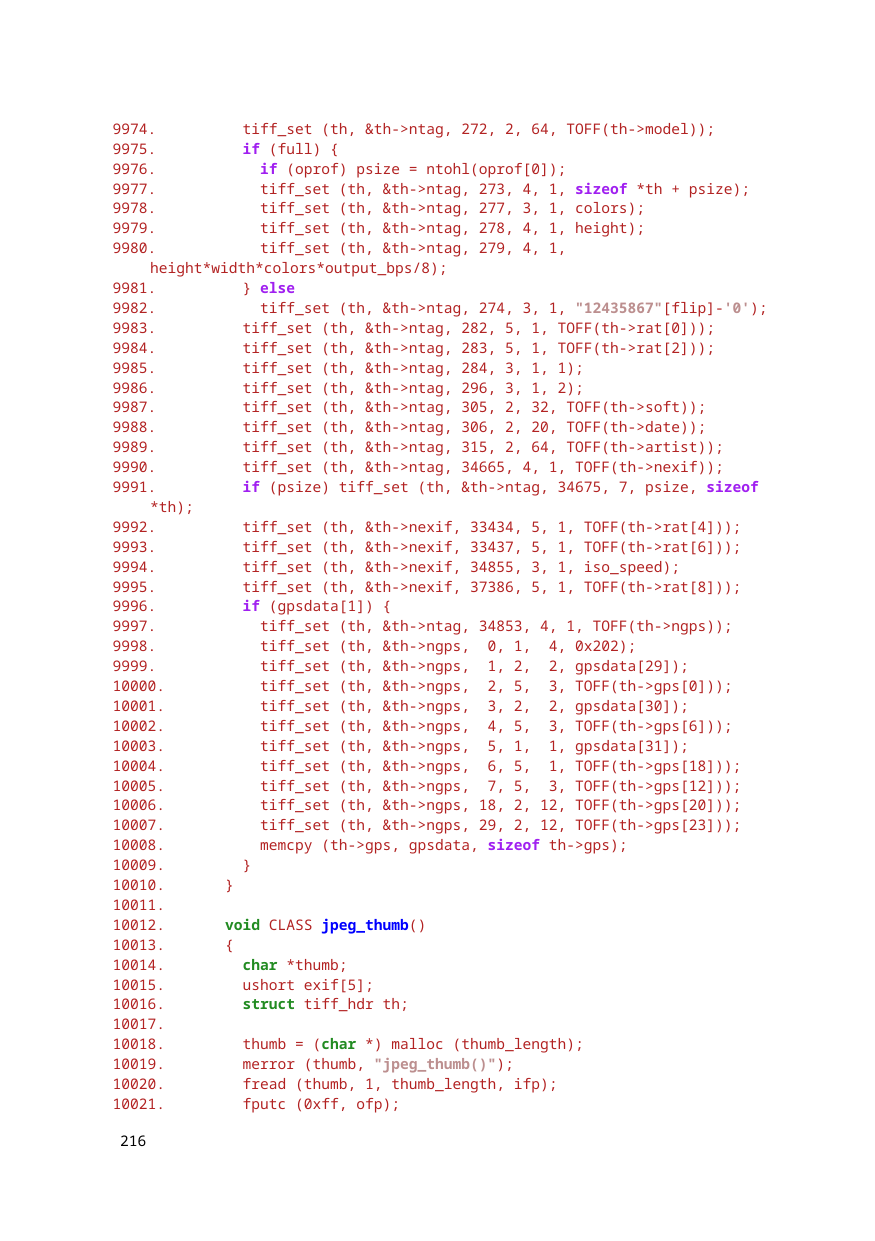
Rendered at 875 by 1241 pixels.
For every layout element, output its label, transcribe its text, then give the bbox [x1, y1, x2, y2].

list struct tiff_hdr th; [112, 994, 799, 1014]
list ushort exif[5]; [112, 974, 799, 994]
list char *thumb; [112, 954, 799, 974]
list tiff_set (th, &th->nexif, 33434, 5, 1, TOFF(th->rat[4])); [112, 517, 799, 537]
list tiff_set (th, &th->ntag, 34853, 4, 1, TOFF(th->ngps)); [112, 616, 799, 636]
list tiff_set (th, &th->ntag, 315, 2, 64, TOFF(th->artist)); [112, 437, 799, 457]
list tiff_set (th, &th->ngps, 3, 2, 2, gpsdata[30]); [112, 696, 799, 716]
list tiff_set (th, &th->ntag, 296, 3, 1, 2); [112, 377, 799, 397]
list tiff_set (th, &th->nexif, 34855, 3, 1, iso_speed); [112, 556, 799, 576]
list tiff_set (th, &th->ntag, 277, 3, 1, colors); [112, 198, 799, 218]
list tiff_set (th, &th->ntag, 306, 2, 20, TOFF(th->date)); [112, 417, 799, 437]
list tiff_set (th, &th->ngps, 5, 1, 1, gpsdata[31]); [112, 736, 799, 755]
list } else [112, 278, 799, 298]
list if (full) { [112, 139, 799, 158]
list tiff_set (th, &th->ngps, 29, 2, 12, TOFF(th->gps[23])); [112, 815, 799, 835]
list tiff_set (th, &th->ntag, 274, 3, 1, "12435867"[flip]-'0'); [112, 298, 799, 318]
list tiff_set (th, &th->ngps, 2, 5, 3, TOFF(th->gps[0])); [112, 676, 799, 696]
list tiff_set (th, &th->ngps, 18, 2, 12, TOFF(th->gps[20])); [112, 795, 799, 815]
list tiff_set (th, &th->ngps, 4, 5, 3, TOFF(th->gps[6])); [112, 716, 799, 736]
list tiff_set (th, &th->ntag, 272, 2, 64, TOFF(th->model)); [112, 119, 799, 139]
list fputc (0xff, ofp); [112, 1094, 799, 1113]
list tiff_set (th, &th->ntag, 305, 2, 32, TOFF(th->soft)); [112, 397, 799, 417]
list merror (thumb, "jpeg_thumb()"); [112, 1054, 799, 1074]
list tiff_set (th, &th->ntag, 284, 3, 1, 1); [112, 357, 799, 377]
list tiff_set (th, &th->ngps, 1, 2, 2, gpsdata[29]); [112, 656, 799, 676]
list tiff_set (th, &th->ntag, 34665, 4, 1, TOFF(th->nexif)); [112, 457, 799, 477]
list tiff_set (th, &th->ntag, 283, 5, 1, TOFF(th->rat[2])); [112, 338, 799, 357]
list tiff_set (th, &th->ntag, 273, 4, 1, sizeof *th + psize); [112, 178, 799, 198]
list if (oprof) psize = ntohl(oprof[0]); [112, 158, 799, 178]
list } [112, 875, 799, 895]
list tiff_set (th, &th->ntag, 282, 5, 1, TOFF(th->rat[0])); [112, 318, 799, 338]
list tiff_set (th, &th->nexif, 33437, 5, 1, TOFF(th->rat[6])); [112, 537, 799, 556]
list if (gpsdata[1]) { [112, 596, 799, 616]
list tiff_set (th, &th->ngps, 0, 1, 4, 0x202); [112, 636, 799, 656]
list tiff_set (th, &th->nexif, 37386, 5, 1, TOFF(th->rat[8])); [112, 576, 799, 596]
list thumb = (char *) malloc (thumb_length); [112, 1034, 799, 1054]
list fread (thumb, 1, thumb_length, ifp); [112, 1074, 799, 1094]
list tiff_set (th, &th->ntag, 278, 4, 1, height); [112, 218, 799, 238]
list } [112, 855, 799, 875]
list tiff_set (th, &th->ngps, 7, 5, 3, TOFF(th->gps[12])); [112, 775, 799, 795]
list if (psize) tiff_set (th, &th->ntag, 34675, 7, psize, sizeof *th); [112, 477, 799, 517]
list memcpy (th->gps, gpsdata, sizeof th->gps); [112, 835, 799, 855]
list void CLASS jpeg_thumb() [112, 914, 799, 934]
list tiff_set (th, &th->ntag, 279, 4, 1, height*width*colors*output_bps/8); [112, 238, 799, 278]
list { [112, 934, 799, 954]
list tiff_set (th, &th->ngps, 6, 5, 1, TOFF(th->gps[18])); [112, 755, 799, 775]
